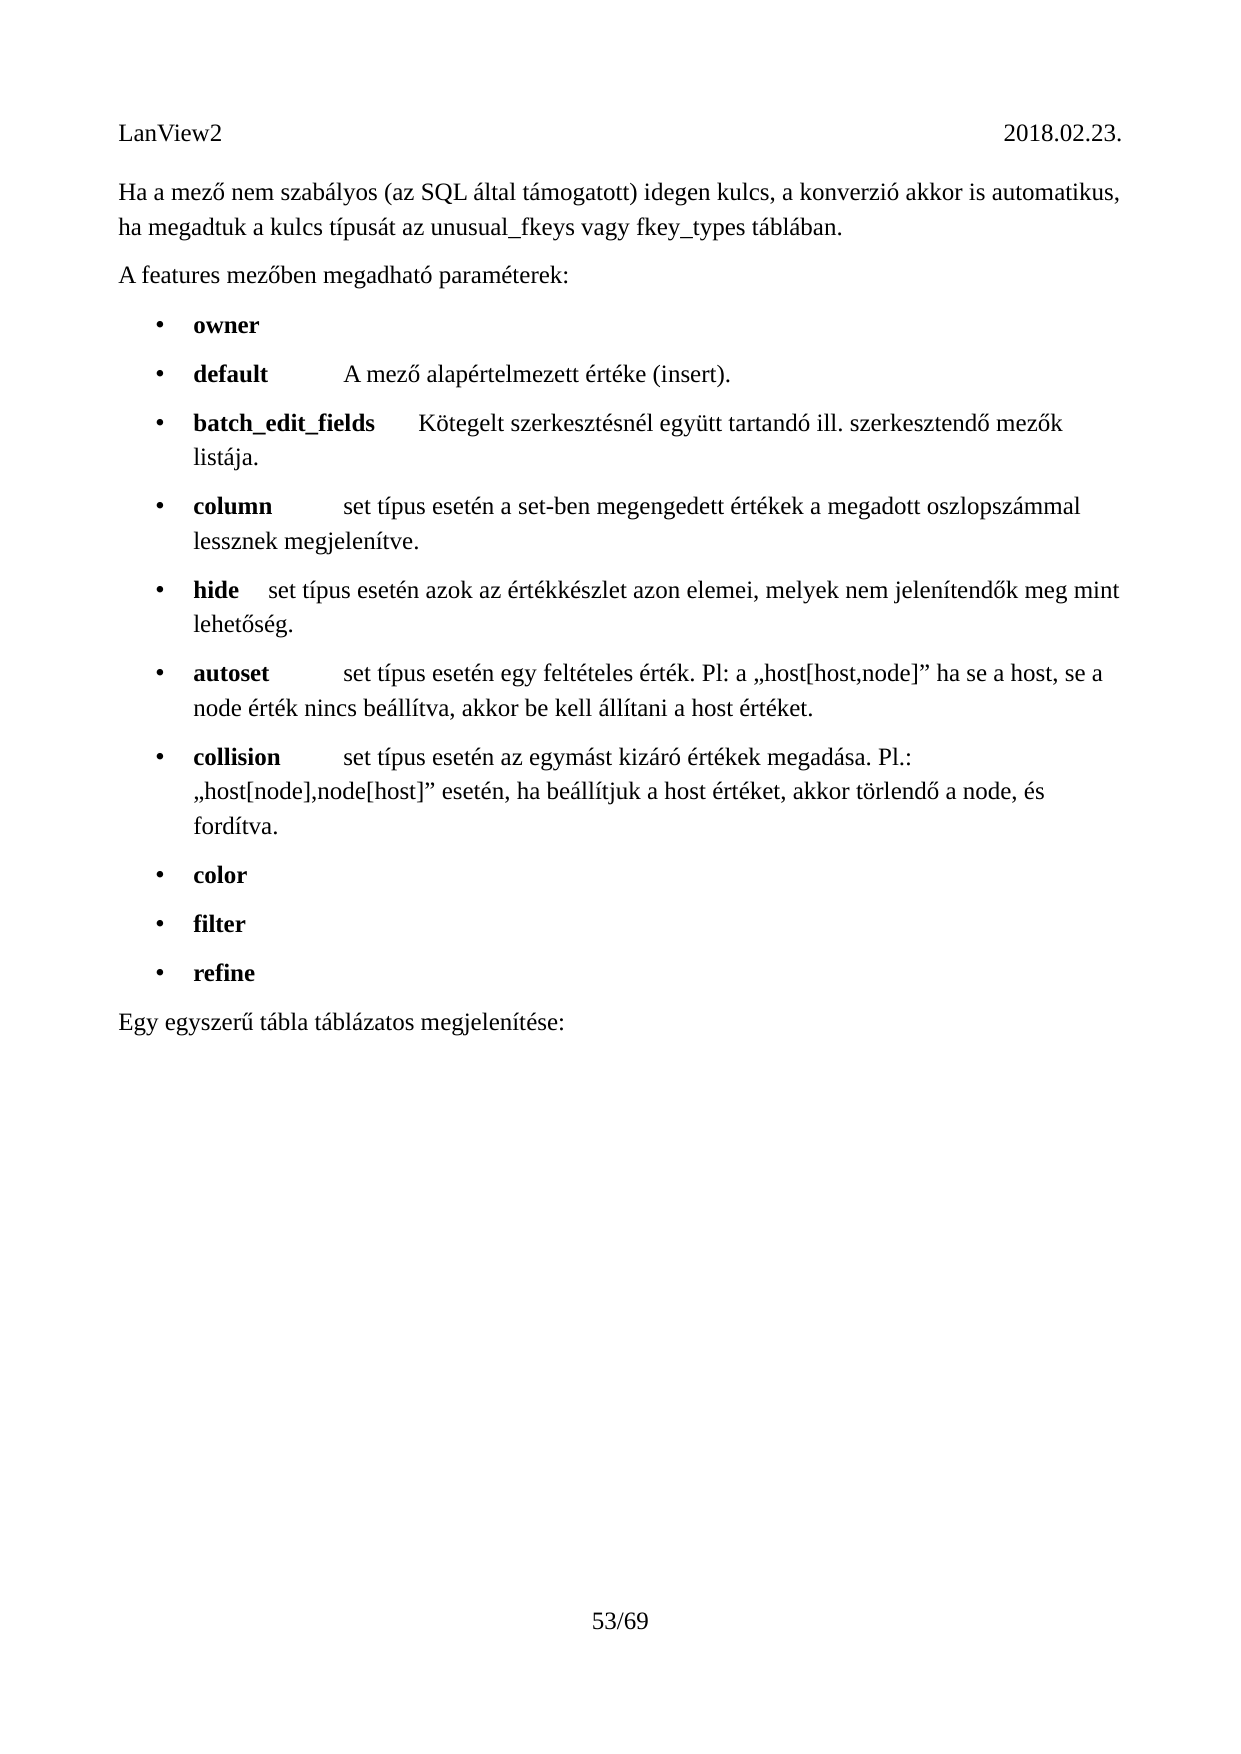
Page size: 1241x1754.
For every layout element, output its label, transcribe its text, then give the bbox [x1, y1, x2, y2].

list filter [156, 909, 1122, 938]
list refine [156, 958, 1122, 987]
list column set típus esetén a set-ben megengedett értékek a megadott oszlopszámmal lessznek megjelenítve. [156, 491, 1122, 554]
text Egy egyszerű tábla táblázatos megjelenítése: [118, 1007, 1122, 1036]
list default A mező alapértelmezett értéke (insert). [156, 359, 1122, 387]
list batch_edit_fields Kötegelt szerkesztésnél együtt tartandó ill. szerkesztendő mezők listája. [156, 408, 1122, 471]
list owner [156, 310, 1122, 338]
list collision set típus esetén az egymást kizáró értékek megadása. Pl.: „host[node],node[host]” esetén, ha beállítjuk a host értéket, akkor törlendő a node, és fordítva. [156, 742, 1122, 840]
text Ha a mező nem szabályos (az SQL által támogatott) idegen kulcs, a konverzió akkor is automatikus, ha megadtuk a kulcs típusát az unusual_fkeys vagy fkey_types táblában. [118, 177, 1122, 240]
list autoset set típus esetén egy feltételes érték. Pl: a „host[host,node]” ha se a host, se a node érték nincs beállítva, akkor be kell állítani a host értéket. [156, 658, 1122, 722]
list color [156, 860, 1122, 889]
list hide set típus esetén azok az értékkészlet azon elemei, melyek nem jelenítendők meg mint lehetőség. [156, 575, 1122, 638]
text A features mezőben megadható paraméterek: [118, 261, 1122, 289]
